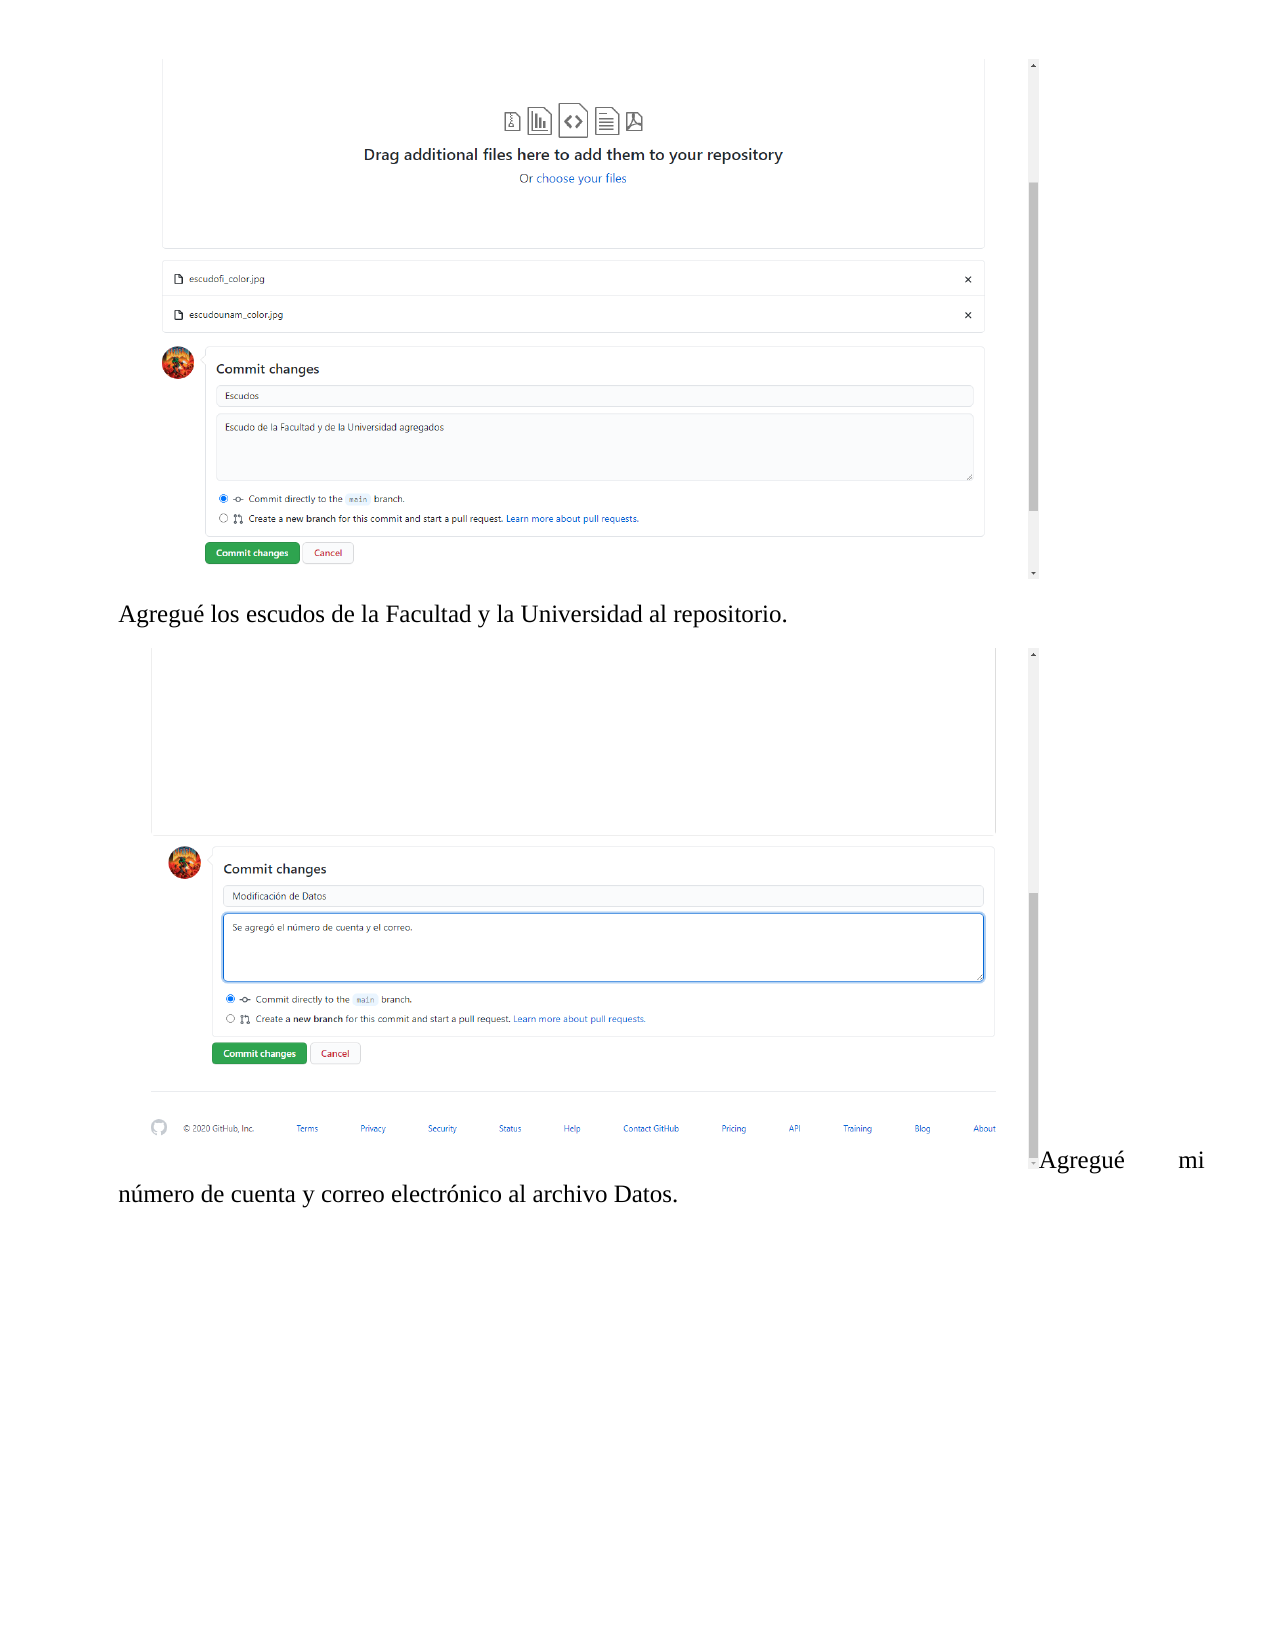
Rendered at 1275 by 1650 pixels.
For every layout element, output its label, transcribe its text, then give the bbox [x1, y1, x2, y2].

picture [118, 648, 1039, 1169]
text Agregué los escudos de la Facultad y la Universidad al repositorio. [118, 599, 1205, 628]
text Agregué mi número de cuenta y correo electrónico al archivo Datos. [118, 1169, 1205, 1208]
picture [118, 59, 1039, 579]
